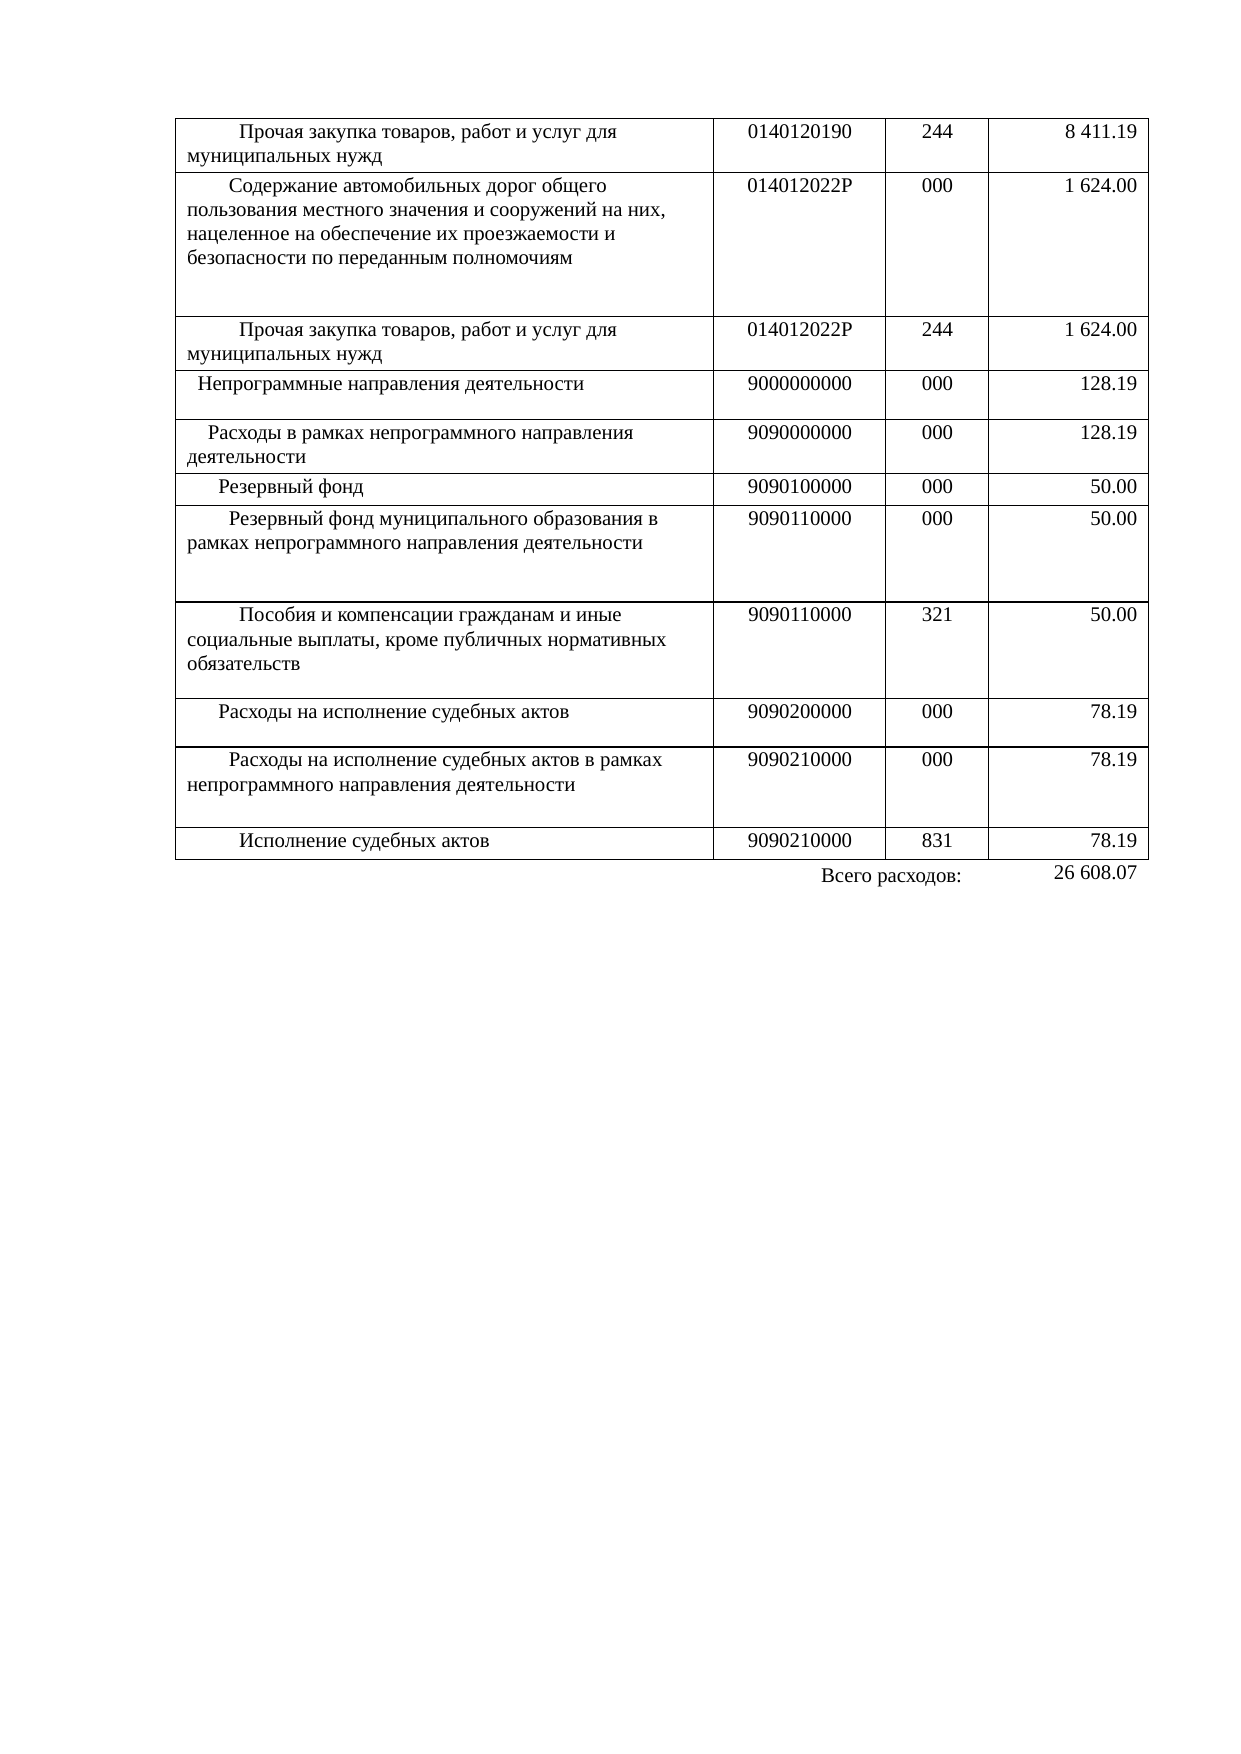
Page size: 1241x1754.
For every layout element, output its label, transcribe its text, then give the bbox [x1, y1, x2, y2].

table_cell 26 608.07 [989, 860, 1148, 887]
table_cell 244 [886, 119, 988, 172]
table_cell 9090000000 [714, 420, 885, 473]
table_cell 014012022P [714, 173, 885, 316]
table_cell 78.19 [989, 828, 1148, 859]
table_cell 128.19 [989, 420, 1148, 473]
table_cell Прочая закупка товаров, работ и услуг для муниципальных нужд [176, 317, 713, 370]
table_cell 321 [886, 603, 988, 698]
table_cell 78.19 [989, 699, 1148, 746]
table_cell 000 [886, 699, 988, 746]
table_cell 000 [886, 506, 988, 601]
table_cell Прочая закупка товаров, работ и услуг для муниципальных нужд [176, 119, 713, 172]
table_cell 000 [886, 474, 988, 505]
table_cell Расходы на исполнение судебных актов [176, 699, 713, 746]
table_cell 0140120190 [714, 119, 885, 172]
table_cell 1 624.00 [989, 317, 1148, 370]
table_cell 50.00 [989, 603, 1148, 698]
table_cell 1 624.00 [989, 173, 1148, 316]
table_cell Непрограммные направления деятельности [176, 371, 713, 419]
table_cell 000 [886, 748, 988, 827]
table_cell Резервный фонд [176, 474, 713, 505]
table_cell Содержание автомобильных дорог общего пользования местного значения и сооружений на них, нацеленное на обеспечение их проезжаемости и безопасности по переданным полномочиям [176, 173, 713, 316]
table_cell 9000000000 [714, 371, 885, 419]
table_cell Пособия и компенсации гражданам и иные социальные выплаты, кроме публичных нормативных обязательств [176, 603, 713, 698]
table_cell Расходы на исполнение судебных актов в рамках непрограммного направления деятельности [176, 748, 713, 827]
table_cell Расходы в рамках непрограммного направления деятельности [176, 420, 713, 473]
table_cell 9090100000 [714, 474, 885, 505]
table_cell 9090210000 [714, 748, 885, 827]
table_cell Всего расходов: [176, 860, 989, 887]
table_cell 9090110000 [714, 506, 885, 601]
table_cell 50.00 [989, 474, 1148, 505]
table_cell 000 [886, 420, 988, 473]
table_cell Резервный фонд муниципального образования в рамках непрограммного направления деятельности [176, 506, 713, 601]
table_cell Исполнение судебных актов [176, 828, 713, 859]
table_cell 128.19 [989, 371, 1148, 419]
table_cell 000 [886, 371, 988, 419]
table_cell 831 [886, 828, 988, 859]
table_cell 9090210000 [714, 828, 885, 859]
table_cell 9090200000 [714, 699, 885, 746]
table_cell 8 411.19 [989, 119, 1148, 172]
table_cell 78.19 [989, 748, 1148, 827]
table_cell 50.00 [989, 506, 1148, 601]
table_cell 000 [886, 173, 988, 316]
table_cell 244 [886, 317, 988, 370]
table_cell 014012022P [714, 317, 885, 370]
table_cell 9090110000 [714, 603, 885, 698]
